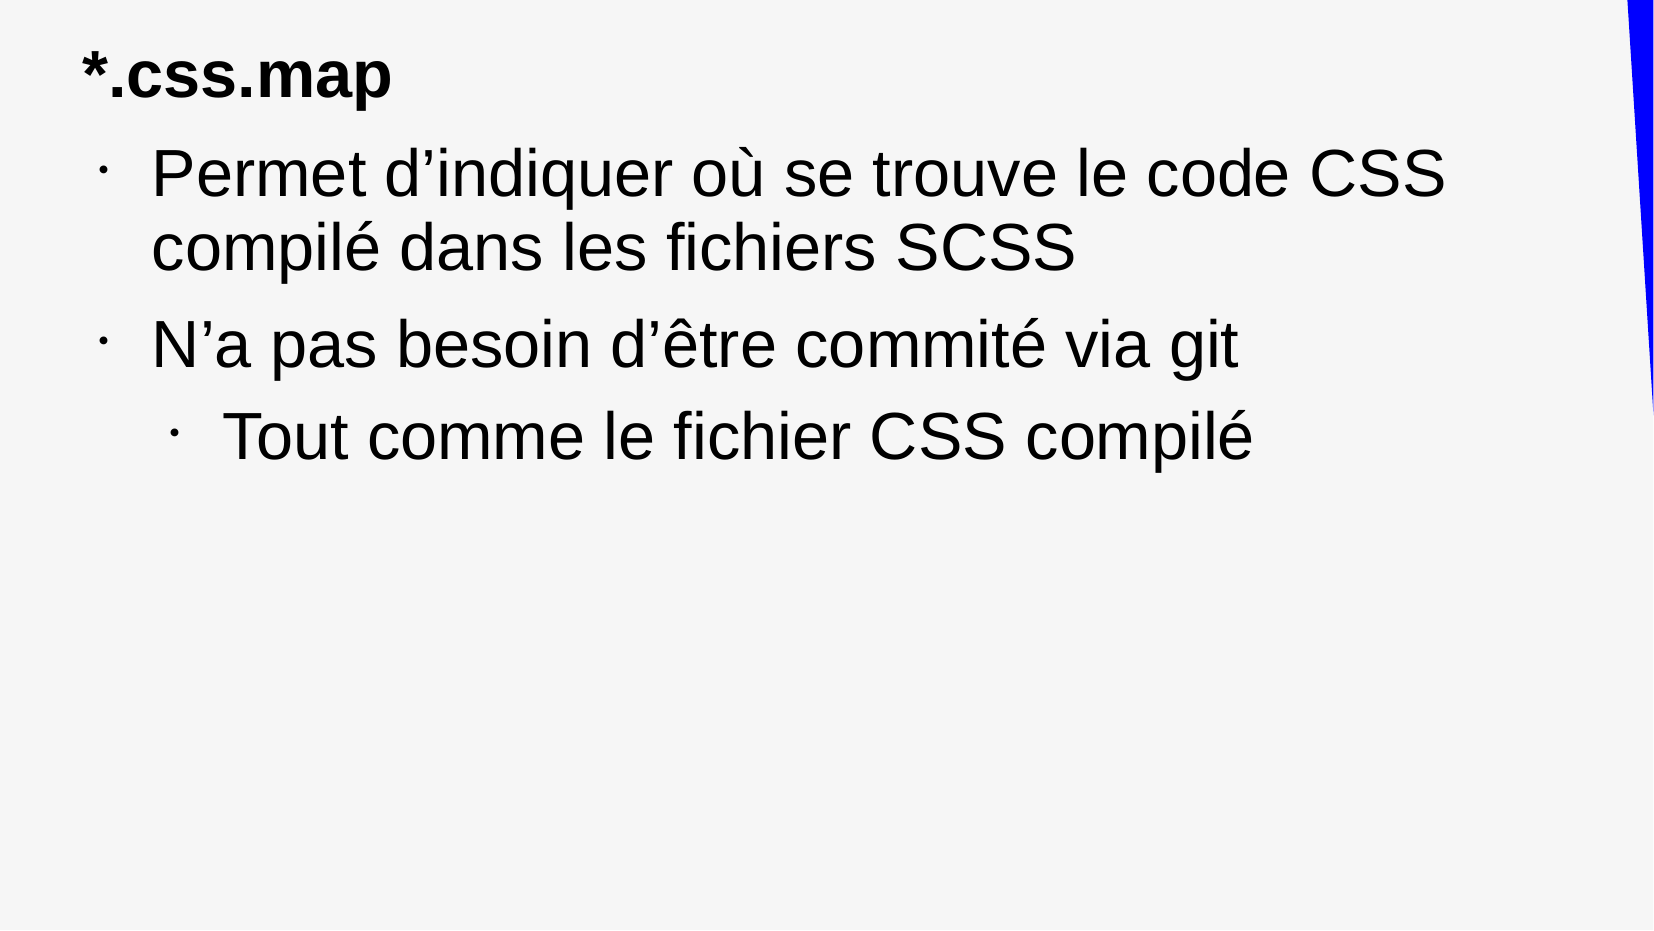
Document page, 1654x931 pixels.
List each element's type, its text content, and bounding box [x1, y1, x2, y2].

text_box [1627, 0, 1654, 424]
title *.css.map [82, 37, 1571, 114]
list Permet d’indiquer où se trouve le code CSS compilé dans les fichiers SCSS N’a pas besoin d’être commité via git Tout comme le fichier CSS compilé [80, 135, 1620, 591]
